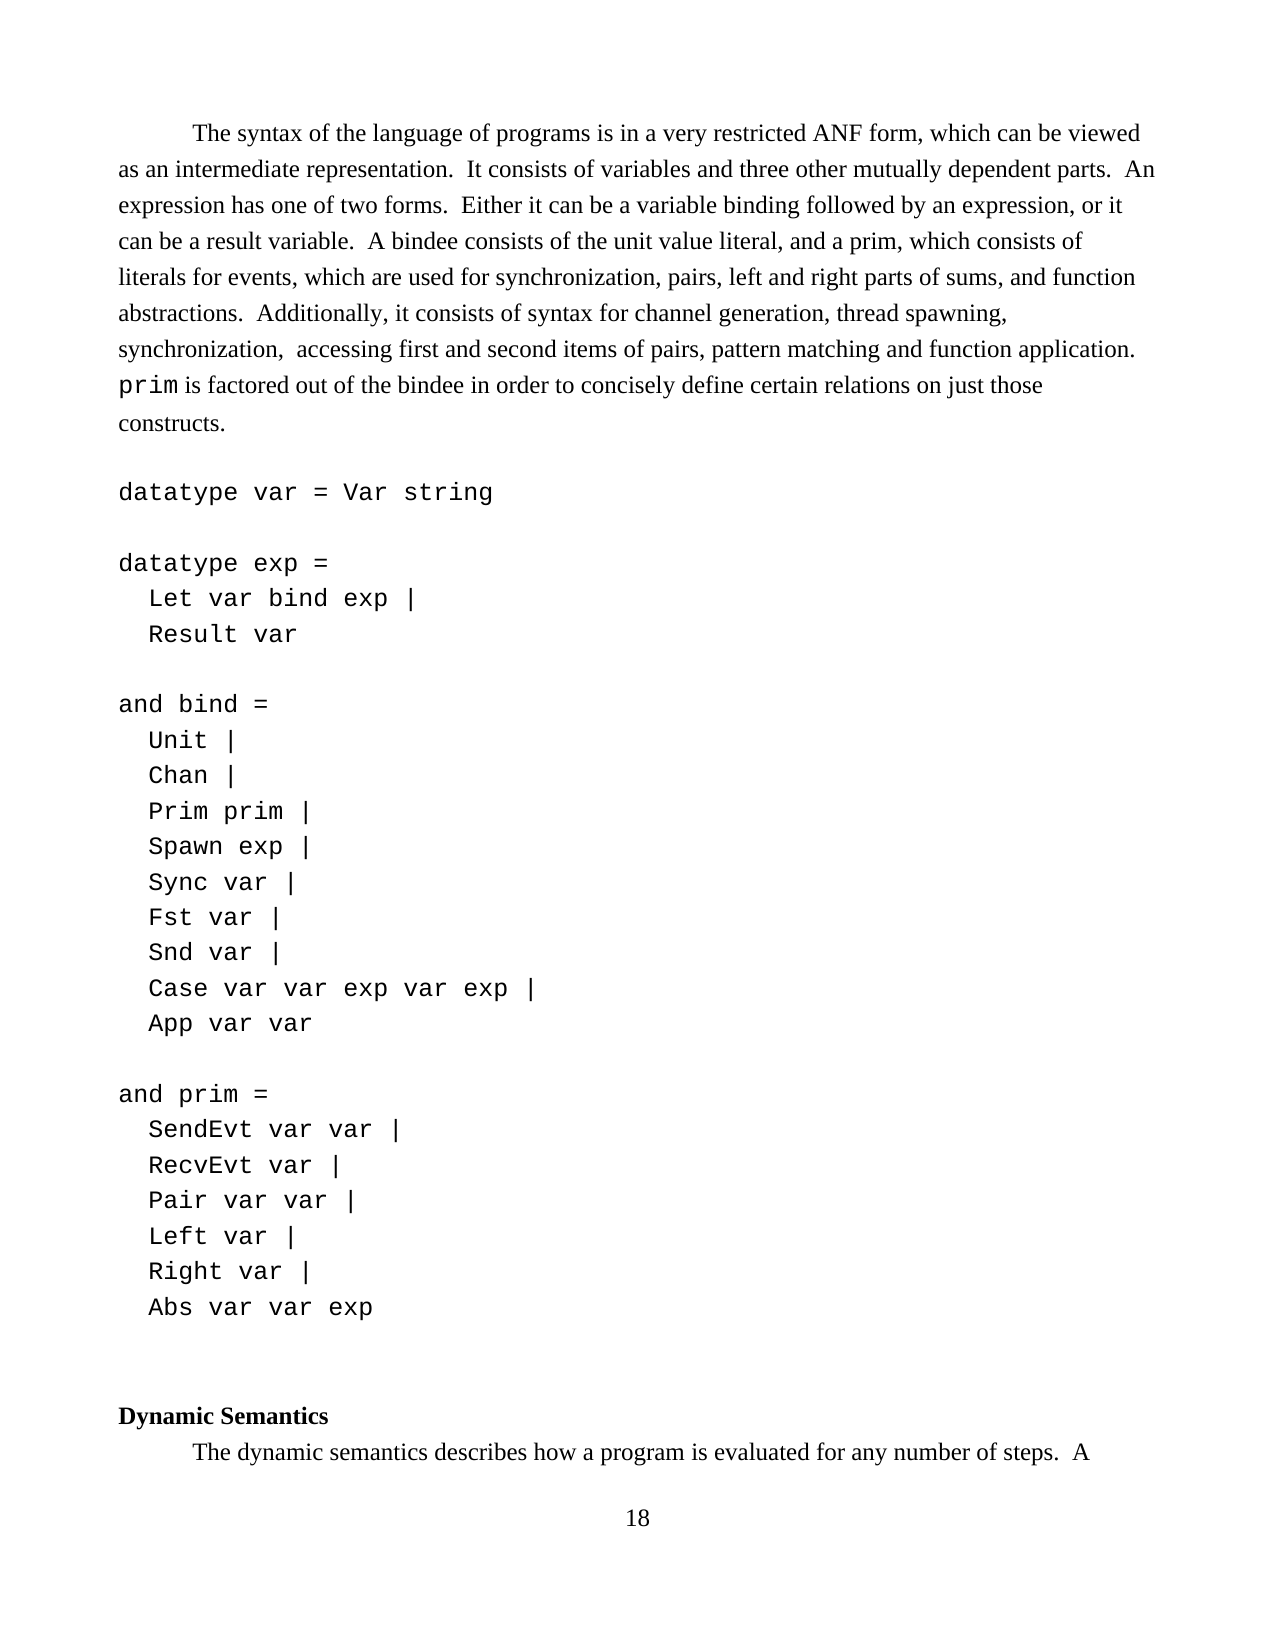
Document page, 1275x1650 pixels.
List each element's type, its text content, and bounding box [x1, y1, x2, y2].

text Abs var var exp [118, 1294, 1157, 1322]
text Spawn exp | [118, 834, 1157, 862]
text Snd var | [118, 940, 1157, 968]
text Chan | [118, 763, 1157, 791]
text and bind = [118, 692, 1157, 720]
text Fst var | [118, 904, 1157, 933]
text and prim = [118, 1082, 1157, 1110]
text Sync var | [118, 869, 1157, 897]
text Dynamic Semantics [118, 1401, 1157, 1430]
text The syntax of the language of programs is in a very restricted ANF form, which can be viewed as an intermediate representation. It consists of variables and three other mutually dependent parts. An expression has one of two forms. Either it can be a variable binding followed by an expression, or it can be a result variable. A bindee consists of the unit value literal, and a prim, which consists of literals for events, which are used for synchronization, pairs, left and right parts of sums, and function abstractions. Additionally, it consists of syntax for channel generation, thread spawning, synchronization, accessing first and second items of pairs, pattern matching and function application. prim is factored out of the bindee in order to concisely define certain relations on just those constructs. [118, 118, 1157, 436]
text App var var [118, 1011, 1157, 1039]
text datatype var = Var string [118, 479, 1157, 508]
text Pair var var | [118, 1188, 1157, 1216]
text datatype exp = [118, 550, 1157, 579]
text Left var | [118, 1223, 1157, 1252]
text The dynamic semantics describes how a program is evaluated for any number of steps. A [118, 1437, 1157, 1466]
text Case var var exp var exp | [118, 975, 1157, 1004]
text RecvEvt var | [118, 1152, 1157, 1181]
text SendEvt var var | [118, 1117, 1157, 1145]
text Unit | [118, 727, 1157, 756]
text Let var bind exp | [118, 586, 1157, 614]
text Result var [118, 621, 1157, 649]
text Right var | [118, 1259, 1157, 1287]
text Prim prim | [118, 798, 1157, 827]
